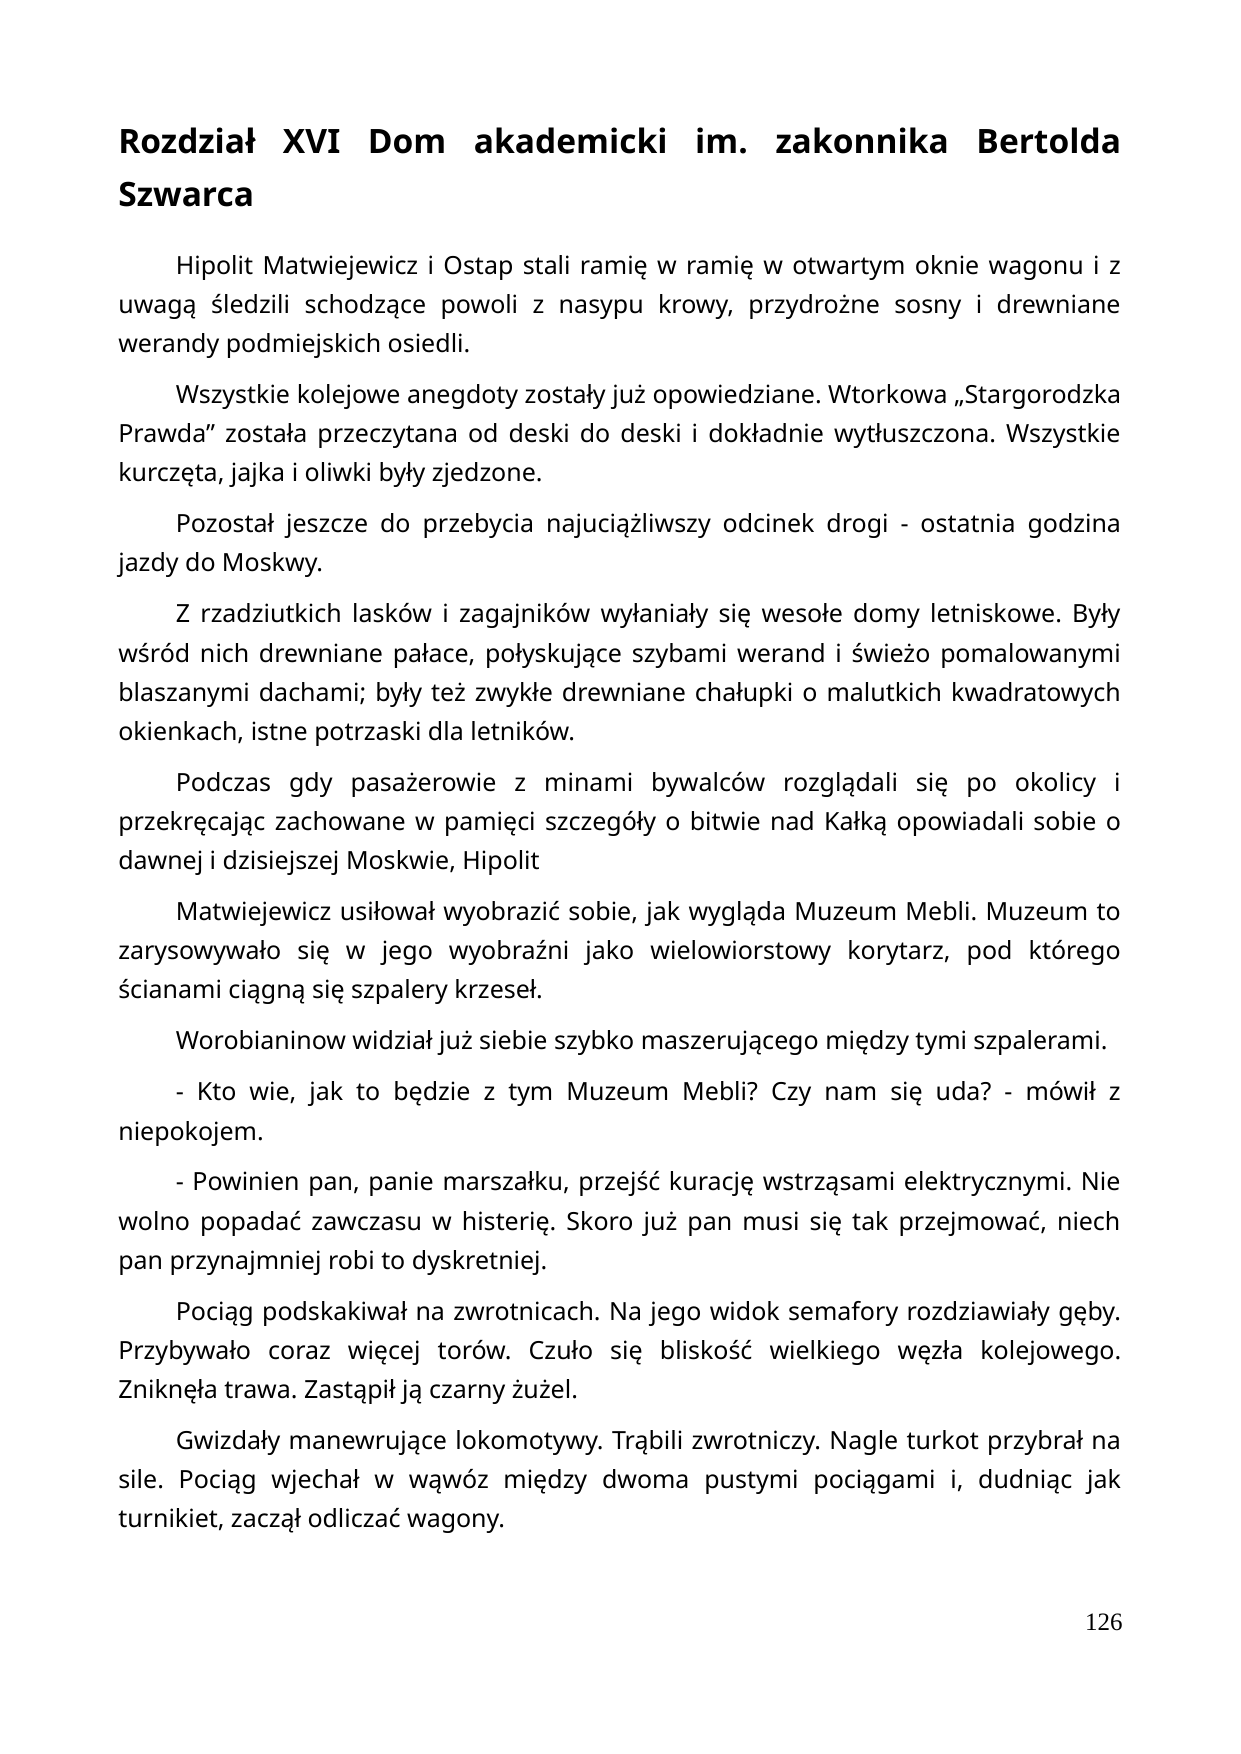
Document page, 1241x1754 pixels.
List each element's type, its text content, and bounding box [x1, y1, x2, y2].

text Matwiejewicz usiłował wyobrazić sobie, jak wygląda Muzeum Mebli. Muzeum to zarysowywało się w jego wyobraźni jako wielowiorstowy korytarz, pod którego ścianami ciągną się szpalery krzeseł. [118, 894, 1122, 1006]
subtitle Rozdział XVI Dom akademicki im. zakonnika Bertolda Szwarca [118, 118, 1122, 216]
text Gwizdały manewrujące lokomotywy. Trąbili zwrotniczy. Nagle turkot przybrał na sile. Pociąg wjechał w wąwóz między dwoma pustymi pociągami i, dudniąc jak turnikiet, zaczął odliczać wagony. [118, 1423, 1122, 1535]
text Hipolit Matwiejewicz i Ostap stali ramię w ramię w otwartym oknie wagonu i z uwagą śledzili schodzące powoli z nasypu krowy, przydrożne sosny i drewniane werandy podmiejskich osiedli. [118, 247, 1122, 360]
text Podczas gdy pasażerowie z minami bywalców rozglądali się po okolicy i przekręcając zachowane w pamięci szczegóły o bitwie nad Kałką opowiadali sobie o dawnej i dzisiejszej Moskwie, Hipolit [118, 764, 1122, 877]
text Worobianinow widział już siebie szybko maszerującego między tymi szpalerami. [118, 1023, 1122, 1057]
text - Powinien pan, panie marszałku, przejść kurację wstrząsami elektrycznymi. Nie wolno popadać zawczasu w histerię. Skoro już pan musi się tak przejmować, niech pan przynajmniej robi to dyskretniej. [118, 1164, 1122, 1276]
text - Kto wie, jak to będzie z tym Muzeum Mebli? Czy nam się uda? - mówił z niepokojem. [118, 1074, 1122, 1147]
text Z rzadziutkich lasków i zagajników wyłaniały się wesołe domy letniskowe. Były wśród nich drewniane pałace, połyskujące szybami werand i świeżo pomalowanymi blaszanymi dachami; były też zwykłe drewniane chałupki o malutkich kwadratowych okienkach, istne potrzaski dla letników. [118, 596, 1122, 748]
text Wszystkie kolejowe anegdoty zostały już opowiedziane. Wtorkowa „Stargorodzka Prawda” została przeczytana od deski do deski i dokładnie wytłuszczona. Wszystkie kurczęta, jajka i oliwki były zjedzone. [118, 377, 1122, 489]
text Pociąg podskakiwał na zwrotnicach. Na jego widok semafory rozdziawiały gęby. Przybywało coraz więcej torów. Czuło się bliskość wielkiego węzła kolejowego. Zniknęła trawa. Zastąpił ją czarny żużel. [118, 1293, 1122, 1406]
text Pozostał jeszcze do przebycia najuciążliwszy odcinek drogi - ostatnia godzina jazdy do Moskwy. [118, 506, 1122, 579]
